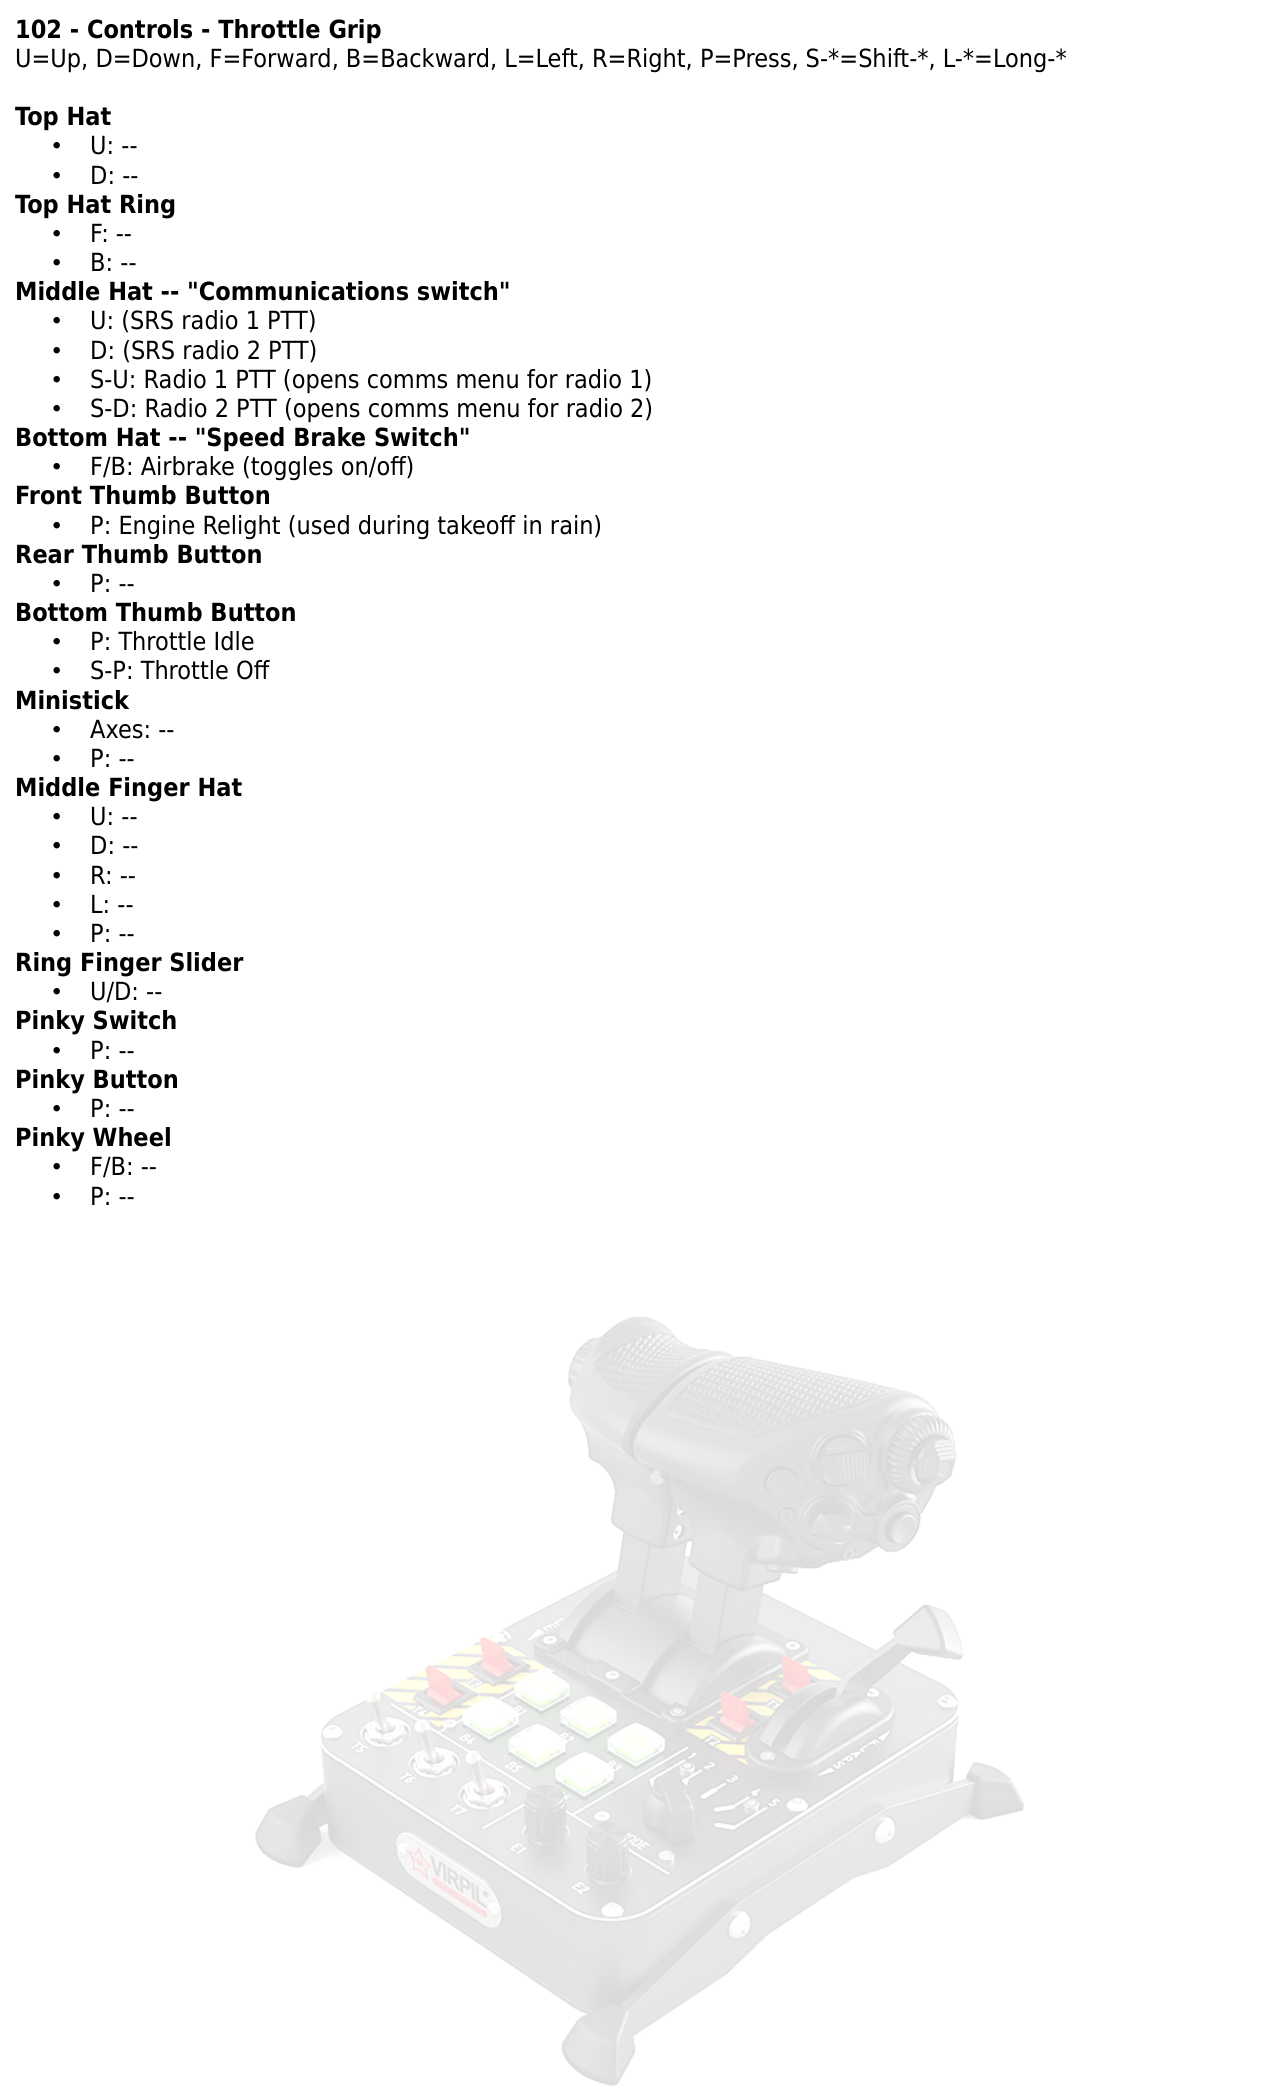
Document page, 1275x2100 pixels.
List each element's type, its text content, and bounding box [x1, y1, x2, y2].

text U=Up, D=Down, F=Forward, B=Backward, L=Left, R=Right, P=Press, S-*=Shift-*, L-*=Long-* [15, 44, 1260, 73]
text Middle Hat -- "Communications switch" [15, 277, 1260, 307]
list U: (SRS radio 1 PTT) [52, 307, 1260, 336]
list S-U: Radio 1 PTT (opens comms menu for radio 1) [52, 365, 1260, 394]
list U: -- [52, 132, 1260, 161]
text Ministick [15, 686, 1260, 715]
list P: -- [52, 1182, 1260, 1211]
text Top Hat [15, 102, 1260, 132]
list P: Engine Relight (used during takeoff in rain) [52, 511, 1260, 540]
list B: -- [52, 248, 1260, 277]
text Ring Finger Slider [15, 948, 1260, 977]
list P: -- [52, 569, 1260, 598]
list F/B: -- [52, 1152, 1260, 1182]
list F/B: Airbrake (toggles on/off) [52, 452, 1260, 482]
list D: (SRS radio 2 PTT) [52, 336, 1260, 365]
list P: -- [52, 1036, 1260, 1065]
text Bottom Hat -- "Speed Brake Switch" [15, 423, 1260, 452]
list P: -- [52, 744, 1260, 773]
list S-D: Radio 2 PTT (opens comms menu for radio 2) [52, 394, 1260, 423]
list S-P: Throttle Off [52, 657, 1260, 686]
list P: Throttle Idle [52, 627, 1260, 657]
text Pinky Wheel [15, 1123, 1260, 1152]
list P: -- [52, 919, 1260, 948]
list U: -- [52, 802, 1260, 832]
list R: -- [52, 861, 1260, 890]
list U/D: -- [52, 977, 1260, 1007]
list L: -- [52, 890, 1260, 919]
text Front Thumb Button [15, 482, 1260, 511]
list D: -- [52, 832, 1260, 861]
text Bottom Thumb Button [15, 598, 1260, 627]
list P: -- [52, 1094, 1260, 1123]
text Pinky Button [15, 1065, 1260, 1094]
text Pinky Switch [15, 1007, 1260, 1036]
list F: -- [52, 219, 1260, 248]
list D: -- [52, 161, 1260, 190]
text Top Hat Ring [15, 190, 1260, 219]
list Axes: -- [52, 715, 1260, 744]
text 102 - Controls - Throttle Grip [15, 15, 1260, 44]
text Rear Thumb Button [15, 540, 1260, 569]
text Middle Finger Hat [15, 773, 1260, 802]
